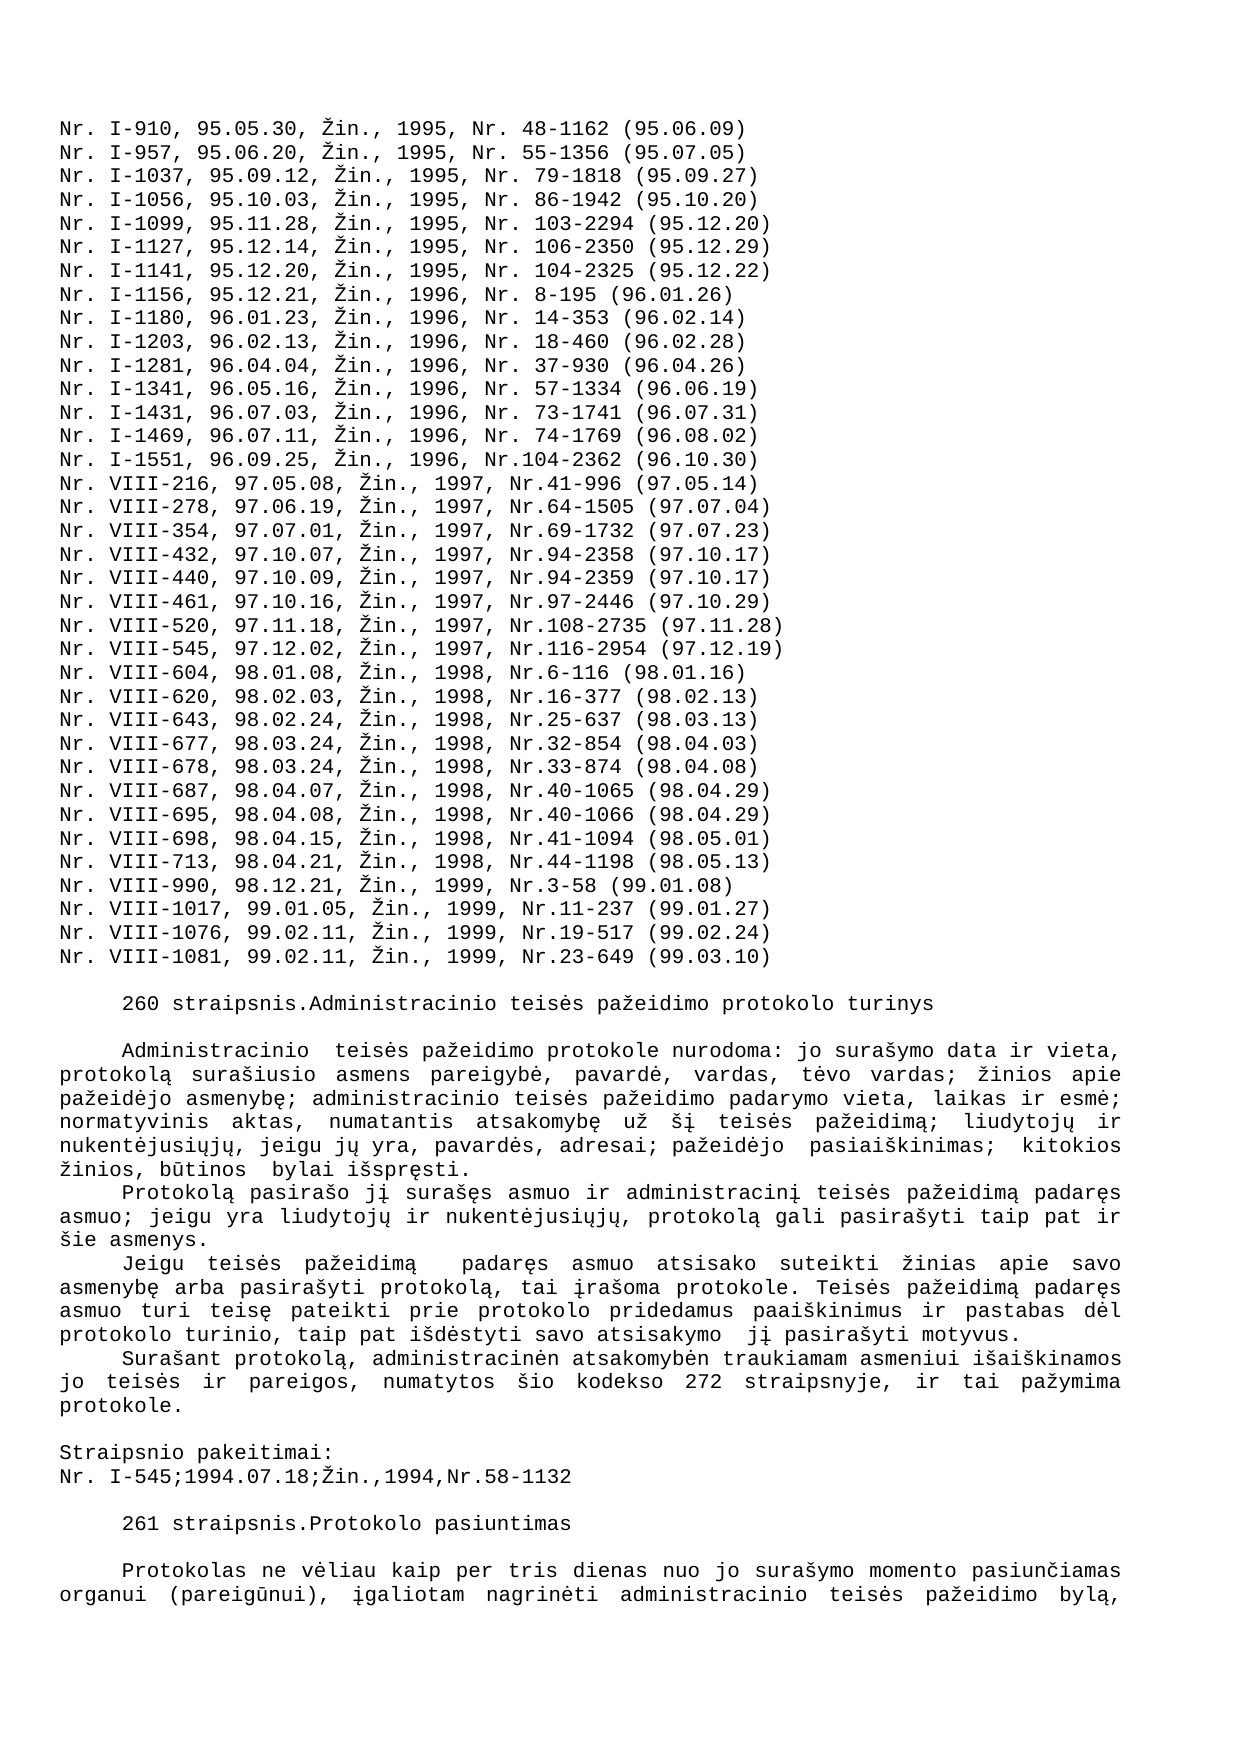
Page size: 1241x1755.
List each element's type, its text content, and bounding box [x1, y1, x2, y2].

text Nr. VIII-643, 98.02.24, Žin., 1998, Nr.25-637 (98.03.13) [59, 709, 1122, 733]
text Surašant protokolą, administracinėn atsakomybėn traukiamam asmeniui išaiškinamos jo teisės ir pareigos, numatytos šio kodekso 272 straipsnyje, ir tai pažymima protokole. [59, 1348, 1122, 1419]
text Nr. VIII-520, 97.11.18, Žin., 1997, Nr.108-2735 (97.11.28) [59, 615, 1122, 638]
text Nr. VIII-354, 97.07.01, Žin., 1997, Nr.69-1732 (97.07.23) [59, 520, 1122, 544]
text Protokolas ne vėliau kaip per tris dienas nuo jo surašymo momento pasiunčiamas organui (pareigūnui), įgaliotam nagrinėti administracinio teisės pažeidimo bylą, [59, 1561, 1122, 1608]
text Nr. VIII-698, 98.04.15, Žin., 1998, Nr.41-1094 (98.05.01) [59, 827, 1122, 851]
text Nr. VIII-440, 97.10.09, Žin., 1997, Nr.94-2359 (97.10.17) [59, 567, 1122, 591]
text Nr. VIII-278, 97.06.19, Žin., 1997, Nr.64-1505 (97.07.04) [59, 496, 1122, 520]
text Administracinio teisės pažeidimo protokole nurodoma: jo surašymo data ir vieta, protokolą surašiusio asmens pareigybė, pavardė, vardas, tėvo vardas; žinios apie pažeidėjo asmenybę; administracinio teisės pažeidimo padarymo vieta, laikas ir esmė; normatyvinis aktas, numatantis atsakomybę už šį teisės pažeidimą; liudytojų ir nukentėjusiųjų, jeigu jų yra, pavardės, adresai; pažeidėjo pasiaiškinimas; kitokios žinios, būtinos bylai išspręsti. [59, 1040, 1122, 1182]
text Nr. VIII-677, 98.03.24, Žin., 1998, Nr.32-854 (98.04.03) [59, 733, 1122, 757]
text Nr. I-1156, 95.12.21, Žin., 1996, Nr. 8-195 (96.01.26) [59, 284, 1122, 307]
text Nr. VIII-713, 98.04.21, Žin., 1998, Nr.44-1198 (98.05.13) [59, 851, 1122, 875]
text Nr. I-1099, 95.11.28, Žin., 1995, Nr. 103-2294 (95.12.20) [59, 213, 1122, 236]
text Jeigu teisės pažeidimą padaręs asmuo atsisako suteikti žinias apie savo asmenybę arba pasirašyti protokolą, tai įrašoma protokole. Teisės pažeidimą padaręs asmuo turi teisę pateikti prie protokolo pridedamus paaiškinimus ir pastabas dėl protokolo turinio, taip pat išdėstyti savo atsisakymo jį pasirašyti motyvus. [59, 1253, 1122, 1348]
text Nr. VIII-545, 97.12.02, Žin., 1997, Nr.116-2954 (97.12.19) [59, 638, 1122, 662]
text Nr. VIII-216, 97.05.08, Žin., 1997, Nr.41-996 (97.05.14) [59, 473, 1122, 496]
text Nr. I-1127, 95.12.14, Žin., 1995, Nr. 106-2350 (95.12.29) [59, 236, 1122, 260]
text Nr. VIII-687, 98.04.07, Žin., 1998, Nr.40-1065 (98.04.29) [59, 780, 1122, 804]
text 261 straipsnis.Protokolo pasiuntimas [59, 1513, 1122, 1537]
text Nr. I-1431, 96.07.03, Žin., 1996, Nr. 73-1741 (96.07.31) [59, 402, 1122, 426]
text Nr. I-1180, 96.01.23, Žin., 1996, Nr. 14-353 (96.02.14) [59, 307, 1122, 331]
text 260 straipsnis.Administracinio teisės pažeidimo protokolo turinys [59, 993, 1122, 1017]
text Nr. VIII-1017, 99.01.05, Žin., 1999, Nr.11-237 (99.01.27) [59, 898, 1122, 922]
text Nr. VIII-461, 97.10.16, Žin., 1997, Nr.97-2446 (97.10.29) [59, 591, 1122, 615]
text Nr. I-1056, 95.10.03, Žin., 1995, Nr. 86-1942 (95.10.20) [59, 189, 1122, 213]
text Nr. I-1203, 96.02.13, Žin., 1996, Nr. 18-460 (96.02.28) [59, 331, 1122, 354]
text Nr. VIII-695, 98.04.08, Žin., 1998, Nr.40-1066 (98.04.29) [59, 804, 1122, 827]
text Nr. VIII-620, 98.02.03, Žin., 1998, Nr.16-377 (98.02.13) [59, 686, 1122, 709]
text Nr. VIII-1081, 99.02.11, Žin., 1999, Nr.23-649 (99.03.10) [59, 946, 1122, 969]
text Nr. I-1341, 96.05.16, Žin., 1996, Nr. 57-1334 (96.06.19) [59, 378, 1122, 402]
text Nr. I-1281, 96.04.04, Žin., 1996, Nr. 37-930 (96.04.26) [59, 354, 1122, 378]
text Nr. I-1469, 96.07.11, Žin., 1996, Nr. 74-1769 (96.08.02) [59, 426, 1122, 449]
text Straipsnio pakeitimai: [59, 1442, 1122, 1466]
text Nr. I-1037, 95.09.12, Žin., 1995, Nr. 79-1818 (95.09.27) [59, 165, 1122, 189]
text Nr. VIII-990, 98.12.21, Žin., 1999, Nr.3-58 (99.01.08) [59, 875, 1122, 898]
text Nr. VIII-604, 98.01.08, Žin., 1998, Nr.6-116 (98.01.16) [59, 662, 1122, 686]
text Nr. I-545;1994.07.18;Žin.,1994,Nr.58-1132 [59, 1466, 1122, 1489]
text Nr. VIII-1076, 99.02.11, Žin., 1999, Nr.19-517 (99.02.24) [59, 922, 1122, 946]
text Nr. I-910, 95.05.30, Žin., 1995, Nr. 48-1162 (95.06.09) [59, 118, 1122, 142]
text Nr. I-1551, 96.09.25, Žin., 1996, Nr.104-2362 (96.10.30) [59, 449, 1122, 473]
text Protokolą pasirašo jį surašęs asmuo ir administracinį teisės pažeidimą padaręs asmuo; jeigu yra liudytojų ir nukentėjusiųjų, protokolą gali pasirašyti taip pat ir šie asmenys. [59, 1182, 1122, 1253]
text Nr. VIII-678, 98.03.24, Žin., 1998, Nr.33-874 (98.04.08) [59, 757, 1122, 780]
text Nr. I-1141, 95.12.20, Žin., 1995, Nr. 104-2325 (95.12.22) [59, 260, 1122, 284]
text Nr. I-957, 95.06.20, Žin., 1995, Nr. 55-1356 (95.07.05) [59, 142, 1122, 165]
text Nr. VIII-432, 97.10.07, Žin., 1997, Nr.94-2358 (97.10.17) [59, 544, 1122, 567]
